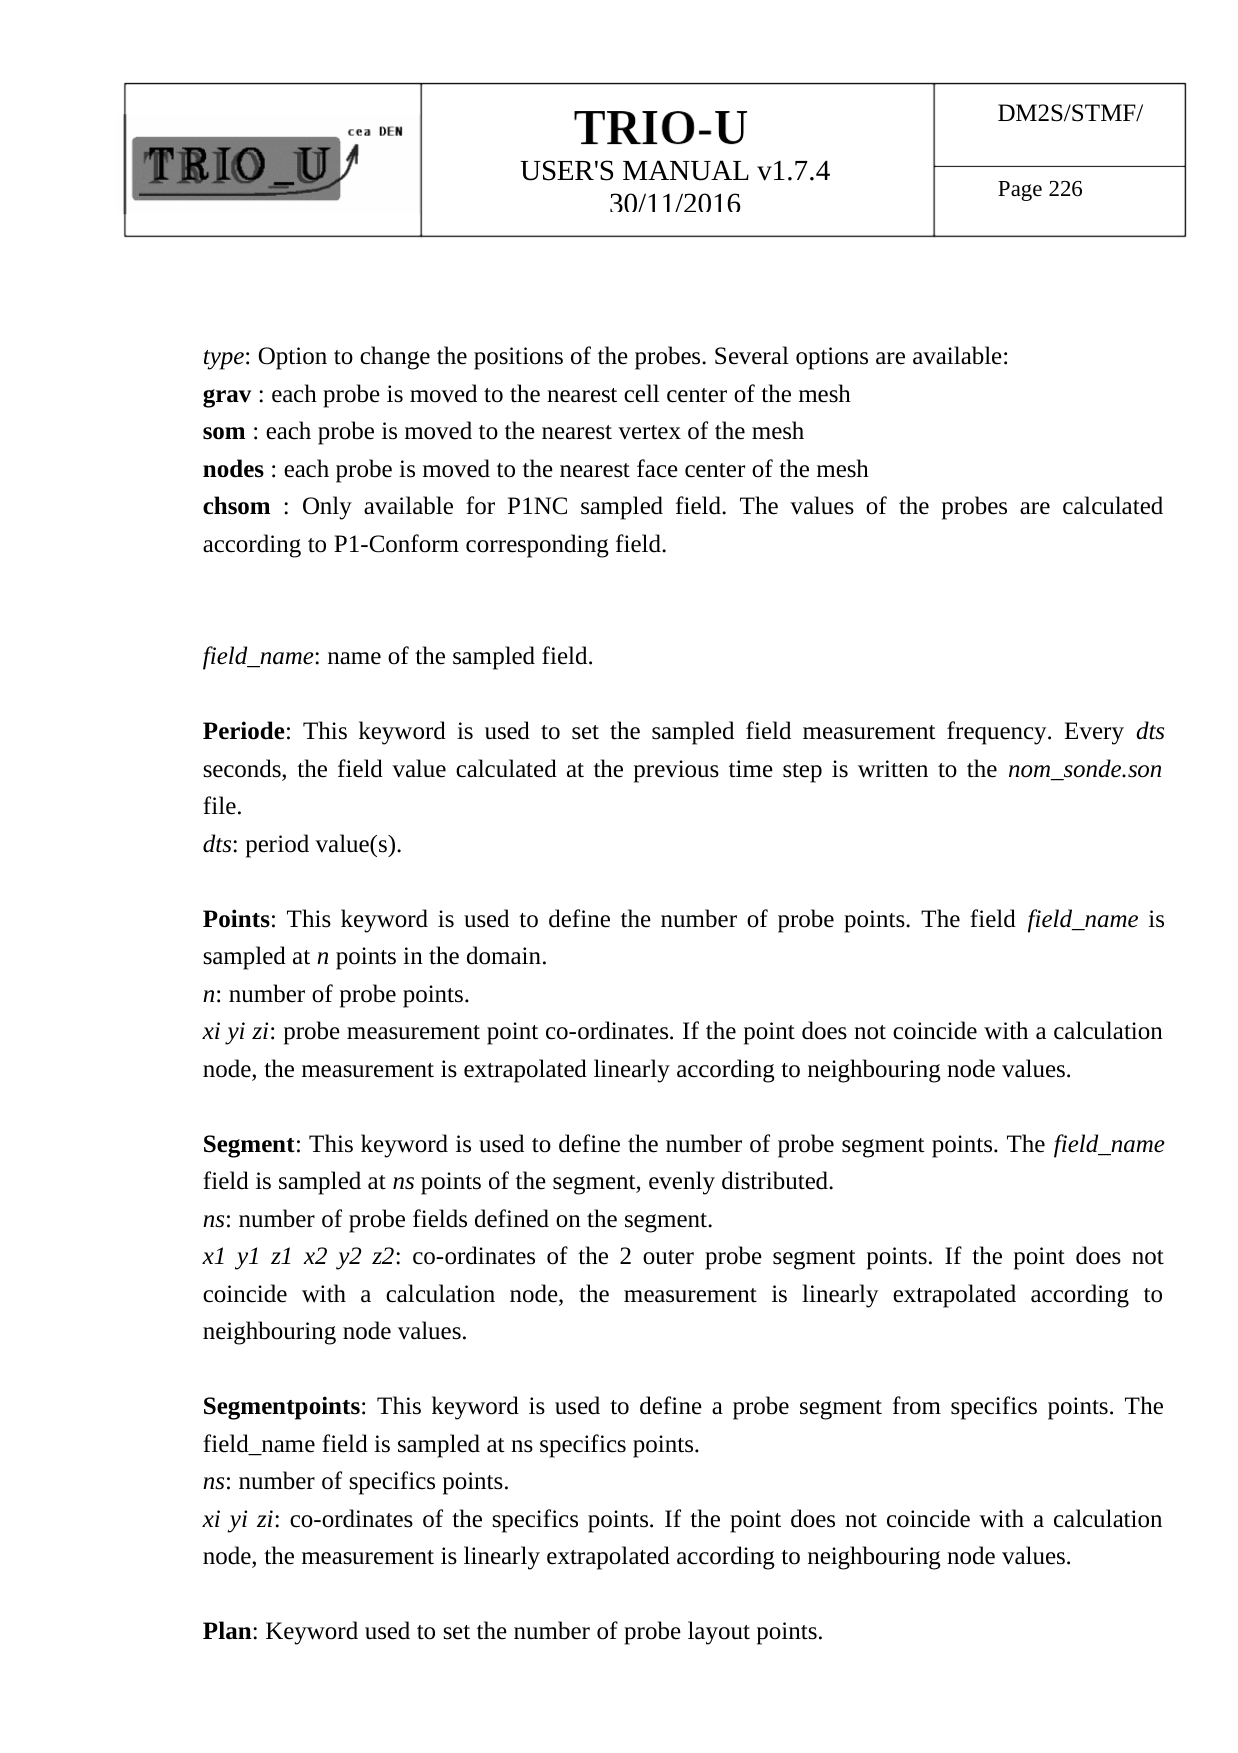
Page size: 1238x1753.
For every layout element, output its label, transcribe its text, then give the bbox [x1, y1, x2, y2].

text Segmentpoints: This keyword is used to define a probe segment from specifics points. The field_name field is sampled at ns specifics points. [203, 1383, 1165, 1458]
text som : each probe is moved to the nearest vertex of the mesh [203, 408, 1165, 445]
text Plan: Keyword used to set the number of probe layout points. [203, 1608, 1165, 1645]
text type: Option to change the positions of the probes. Several options are available: [203, 333, 1165, 370]
text x1 y1 z1 x2 y2 z2: co-ordinates of the 2 outer probe segment points. If the point does not coincide with a calculation node, the measurement is linearly extrapolated according to neighbouring node values. [203, 1233, 1165, 1345]
text nodes : each probe is moved to the nearest face center of the mesh [203, 445, 1165, 483]
text field_name: name of the sampled field. [203, 633, 1165, 670]
text n: number of probe points. [203, 970, 1165, 1008]
text dts: period value(s). [203, 820, 1165, 858]
text ns: number of probe fields defined on the segment. [203, 1195, 1165, 1233]
text Periode: This keyword is used to set the sampled field measurement frequency. Every dts seconds, the field value calculated at the previous time step is written to the nom_sonde.son file. [203, 708, 1165, 820]
text xi yi zi: co-ordinates of the specifics points. If the point does not coincide with a calculation node, the measurement is linearly extrapolated according to neighbouring node values. [203, 1495, 1165, 1570]
text chsom : Only available for P1NC sampled field. The values of the probes are calculated according to P1-Conform corresponding field. [203, 483, 1165, 558]
text ns: number of specifics points. [203, 1458, 1165, 1495]
text Segment: This keyword is used to define the number of probe segment points. The field_name field is sampled at ns points of the segment, evenly distributed. [203, 1120, 1165, 1195]
text xi yi zi: probe measurement point co-ordinates. If the point does not coincide with a calculation node, the measurement is extrapolated linearly according to neighbouring node values. [203, 1008, 1165, 1083]
text Points: This keyword is used to define the number of probe points. The field field_name is sampled at n points in the domain. [203, 895, 1165, 970]
text grav : each probe is moved to the nearest cell center of the mesh [203, 370, 1165, 408]
